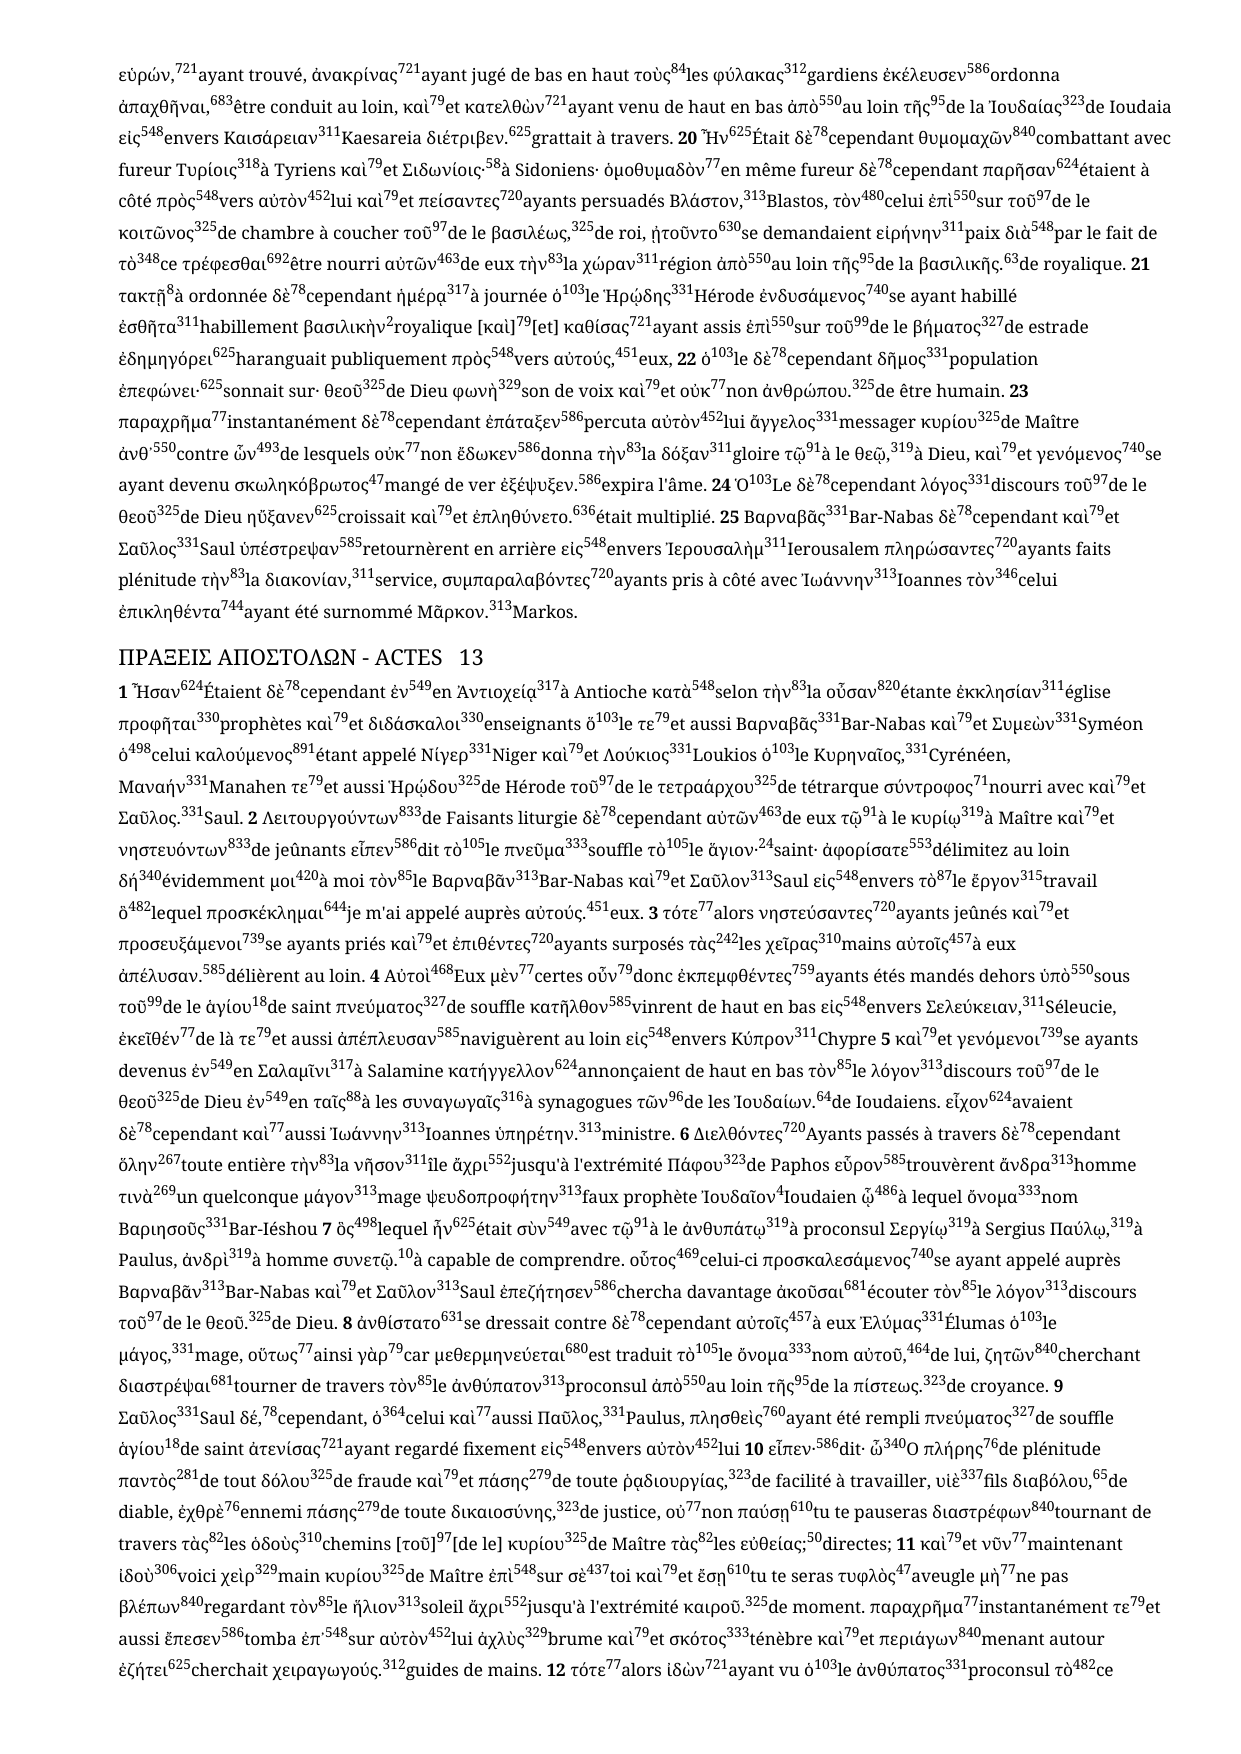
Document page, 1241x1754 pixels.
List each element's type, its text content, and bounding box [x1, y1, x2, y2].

text 1 Κατ᾽548Selon ἐκεῖνον138celui-là δὲ78cependant τὸν85le καιρὸν313moment ἐπέβαλεν586surjeta Ἡρῴδης331Hérode ὁ103le βασιλεὺς331roi τὰς82les χεῖρας310mains κακῶσαί681faire du mal τινας372des quelconques τῶν357de ceux ἀπὸ550au loin τῆς95de la ἐκκλησίας.323de église. 2 ἀνεῖλεν586saisit de bas en haut δὲ78cependant Ἰάκωβον313Iakobos τὸν85le ἀδελφὸν313frère Ἰωάννου325de Ioannes μαχαίρῃ.317à machette. 3 Ἰδὼν721Ayant vu δὲ78cependant ὅτι80en ce que ἀρεστόν49agréable ἐστιν668est τοῖς90à les Ἰουδαίοις,58à Ioudaiens, προσέθετο592se apposa συλλαβεῖν681prendre ensemble καὶ77aussi Πέτρον,313Pierre, –935– ἦσαν624étaient δὲ78cependant [αἱ]100[les] ἡμέραι328journées τῶν98de les ἀζύμων66de sans levains –935– 4 ὃν480lequel καὶ77aussi πιάσας721ayant saisi ἔθετο592se posa εἰς548envers φυλακὴν311gardiennage παραδοὺς721ayant livré τέσσαρσιν186à quatre τετραδίοις320à groupes de quatre στρατιωτῶν324de soldats φυλάσσειν689gardienner αὐτόν,452lui, βουλόμενος867se ayant dessein μετὰ548après τὸ87le πάσχα315pâque ἀναγαγεῖν681conduire de bas en haut αὐτὸν452lui τῷ91à le λαῷ.319à peuple. 5 ὁ103le μὲν79certes οὖν79donc Πέτρος331Pierre ἐτηρεῖτο636était gardé ἐν549en τῇ89à la φυλακῇ·317à gardiennage· προσευχὴ329prière δὲ78cependant ἦν625était ἐκτενῶς77extensivement γινομένη865se devenante ὑπὸ550sous τῆς95de la ἐκκλησίας323de église πρὸς548vers τὸν85le θεὸν313Dieu περὶ550autour αὐτοῦ.464de lui. 6 Ὅτε80Lorsque δὲ78cependant ἤμελλεν625imminait προαγαγεῖν681mener devant αὐτὸν452lui ὁ103le Ἡρῴδης,331Hérode, τῇ89à la νυκτὶ317à nuit ἐκείνῃ142à celle-là ἦν625était ὁ103le Πέτρος331Pierre κοιμώμενος891étant mis au coucher μεταξὺ552entre δύο190de deux στρατιωτῶν324de soldats δεδεμένος813ayant été attaché de lien ἁλύσεσιν316à chaînes δυσὶν182à deux φύλακές330gardiens τε79et aussi πρὸ550d'avant τῆς95de la θύρας323de porte ἐτήρουν624gardaient τὴν83la φυλακήν.311gardiennage. 7 καὶ79et ἰδοὺ306voici ἄγγελος331messager κυρίου325de Maître ἐπέστη586présenta καὶ79et φῶς333lumière ἔλαμψεν586brilla ἐν549en τῷ93à le οἰκήματι·321à habitat· πατάξας721ayant percuté δὲ78cependant τὴν83la πλευρὰν311côté τοῦ97de le Πέτρου325de Pierre ἤγειρεν586éveilla αὐτὸν452lui λέγων·840disant· ἀνάστα554redresse ἐν549en τάχει.321à vitesse. καὶ79et ἐξέπεσαν585tombèrent dehors αὐτοῦ464de lui αἱ100les ἁλύσεις328chaînes ἐκ550hors τῶν254de les χειρῶν.322de mains. 8 εἶπεν586dit δὲ78cependant ὁ103le ἄγγελος331messager πρὸς548vers αὐτόν·452lui· ζῶσαι558te ceins καὶ79et ὑπόδησαι558te lie en dessous τὰ86les σανδάλιά314sandales σου.442de toi. ἐποίησεν586fit δὲ78cependant οὕτως.77ainsi. καὶ79et λέγει668dit αὐτῷ·458à lui· περιβαλοῦ558te entoure τὸ87le ἱμάτιόν315himation σου442de toi καὶ79et ἀκολούθει570suis μοι.420à moi. 9 καὶ79et ἐξελθὼν721ayant sorti ἠκολούθει625suivait καὶ79et οὐκ77non ᾔδει659avait su ὅτι80en ce que ἀληθές49vrai ἐστιν668est τὸ500ce γινόμενον869se devenant διὰ550par τοῦ97de le ἀγγέλου·325de messager· ἐδόκει625estimait δὲ78cependant ὅραμα315vision βλέπειν.689regarder. 10 διελθόντες720ayants passés à travers δὲ78cependant πρώτην201première φυλακὴν311gardiennage καὶ79et δευτέραν201deuxième ἦλθαν585vinrent ἐπὶ548sur τὴν83la πύλην311porche τὴν83la σιδηρᾶν2de fer τὴν344celle φέρουσαν820portante εἰς548envers τὴν83la πόλιν,311cité, ἥτις496laquelle une quelconque αὐτομάτη69automate ἠνοίγη600fut ouvert αὐτοῖς457à eux καὶ79et ἐξελθόντες720ayants sortis προῆλθον585vinrent devant ῥύμην311rue μίαν,177une, καὶ79et εὐθέως77directement ἀπέστη586dressa au loin ὁ103le ἄγγελος331messager ἀπ᾽550au loin αὐτοῦ.464de lui. 11 Καὶ79Et ὁ103le Πέτρος331Pierre ἐν549en ἑαυτῷ533à lui-même γενόμενος740se ayant devenu εἶπεν·586dit· νῦν77maintenant οἶδα638j'ai su ἀληθῶς77vraiment ὅτι80en ce que ἐξαπέστειλεν586envoya dehors [ὁ]103[le] κύριος331Maître τὸν85le ἄγγελον313messager αὐτοῦ464de lui καὶ79et ἐξείλατό592se extrait με417moi ἐκ550hors χειρὸς323de main Ἡρῴδου325de Hérode καὶ79et πάσης279de toute τῆς95de la προσδοκίας323de attente τοῦ97de le λαοῦ325de peuple τῶν96de les Ἰουδαίων.64de Ioudaiens. 12 συνιδών721ayant vu avec τε79et aussi ἦλθεν586vint ἐπὶ548sur τὴν83la οἰκίαν311maison d'habitation τῆς95de la Μαρίας323de Maria τῆς95de la μητρὸς323de mère Ἰωάννου325de Ioannes τοῦ492de celui ἐπικαλουμένου885de étant surnommé Μάρκου,325de Markos, οὗ77où ἦσαν624étaient ἱκανοὶ46assez-importants συνηθροισμένοι812ayants étés réunis ensemble καὶ79et προσευχόμενοι.866se priants. 13 κρούσαντος716de ayant toqué δὲ78cependant αὐτοῦ464de lui τὴν83la θύραν311porte τοῦ97de le πυλῶνος325de portail προσῆλθεν586vint vers παιδίσκη329jeune servante ὑπακοῦσαι681écouter en soumission ὀνόματι321à nom Ῥόδη,329Rode, 14 καὶ79et ἐπιγνοῦσα719ayante reconnue τὴν83la φωνὴν311son de voix τοῦ97de le Πέτρου325de Pierre ἀπὸ550au loin τῆς95de la χαρᾶς323de joie οὐκ77non ἤνοιξεν586ouvrit τὸν85le πυλῶνα,313portail, εἰσδραμοῦσα719ayante courue dans δὲ78cependant ἀπήγγειλεν586rapporta annonce ἑστάναι686avoir dressé τὸν85le Πέτρον313Pierre πρὸ550d'avant τοῦ97de le πυλῶνος.325de portail. 15 οἱ468ceux δὲ78cependant πρὸς548vers αὐτὴν450elle εἶπαν·585dirent· μαίνῃ.672tu te délires. ἡ467celle δὲ78cependant διϊσχυρίζετο631se insistait οὕτως77ainsi ἔχειν.689avoir. οἱ468ceux δὲ78cependant ἔλεγον·624disaient· ὁ103le ἄγγελός331messager ἐστιν668est αὐτοῦ.464de lui. 16 ὁ103le δὲ78cependant Πέτρος331Pierre ἐπέμενεν625restait sur κρούων·840toquant· ἀνοίξαντες720ayants ouverts δὲ78cependant εἶδαν585virent αὐτὸν452lui καὶ79et ἐξέστησαν.585extasièrent. 17 κατασείσας721ayant secoué de haut en bas δὲ78cependant αὐτοῖς457à eux τῇ249à la χειρὶ317à main σιγᾶν689garder le silence διηγήσατο592se raconta complètement [αὐτοῖς]457[à eux] πῶς77comment? ὁ103le κύριος331Maître αὐτὸν452lui ἐξήγαγεν586conduisit dehors ἐκ550hors τῆς95de la φυλακῆς323de gardiennage εἶπέν586dit τε·79et aussi· ἀπαγγείλατε553rapportez annonce Ἰακώβῳ319à Iakobos καὶ79et τοῖς90à les ἀδελφοῖς318à frères ταῦτα.347ces-ci. καὶ79et ἐξελθὼν721ayant sorti ἐπορεύθη600fut allé εἰς548envers ἕτερον115autre-différent τόπον.313lieu. 18 Γενομένης732de Se ayante devenue δὲ78cependant ἡμέρας323de journée ἦν625était τάραχος331trouble οὐκ77non ὀλίγος390peu ἐν549en τοῖς90à les στρατιώταις318à soldats τί412quel ἄρα77par conséquent ὁ103le Πέτρος331Pierre ἐγένετο.592se devint. 19 Ἡρῴδης331Hérode δὲ78cependant ἐπιζητήσας721ayant cherché davantage αὐτὸν452lui καὶ79et μὴ77ne pas εὑρών,721ayant trouvé, ἀνακρίνας721ayant jugé de bas en haut τοὺς84les φύλακας312gardiens ἐκέλευσεν586ordonna ἀπαχθῆναι,683être conduit au loin, καὶ79et κατελθὼν721ayant venu de haut en bas ἀπὸ550au loin τῆς95de la Ἰουδαίας323de Ioudaia εἰς548envers Καισάρειαν311Kaesareia διέτριβεν.625grattait à travers. 20 Ἦν625Était δὲ78cependant θυμομαχῶν840combattant avec fureur Τυρίοις318à Tyriens καὶ79et Σιδωνίοις·58à Sidoniens· ὁμοθυμαδὸν77en même fureur δὲ78cependant παρῆσαν624étaient à côté πρὸς548vers αὐτὸν452lui καὶ79et πείσαντες720ayants persuadés Βλάστον,313Blastos, τὸν480celui ἐπὶ550sur τοῦ97de le κοιτῶνος325de chambre à coucher τοῦ97de le βασιλέως,325de roi, ᾐτοῦντο630se demandaient εἰρήνην311paix διὰ548par le fait de τὸ348ce τρέφεσθαι692être nourri αὐτῶν463de eux τὴν83la χώραν311région ἀπὸ550au loin τῆς95de la βασιλικῆς.63de royalique. 21 τακτῇ8à ordonnée δὲ78cependant ἡμέρᾳ317à journée ὁ103le Ἡρῴδης331Hérode ἐνδυσάμενος740se ayant habillé ἐσθῆτα311habillement βασιλικὴν2royalique [καὶ]79[et] καθίσας721ayant assis ἐπὶ550sur τοῦ99de le βήματος327de estrade ἐδημηγόρει625haranguait publiquement πρὸς548vers αὐτούς,451eux, 22 ὁ103le δὲ78cependant δῆμος331population ἐπεφώνει·625sonnait sur· θεοῦ325de Dieu φωνὴ329son de voix καὶ79et οὐκ77non ἀνθρώπου.325de être humain. 23 παραχρῆμα77instantanément δὲ78cependant ἐπάταξεν586percuta αὐτὸν452lui ἄγγελος331messager κυρίου325de Maître ἀνθ᾽550contre ὧν493de lesquels οὐκ77non ἔδωκεν586donna τὴν83la δόξαν311gloire τῷ91à le θεῷ,319à Dieu, καὶ79et γενόμενος740se ayant devenu σκωληκόβρωτος47mangé de ver ἐξέψυξεν.586expira l'âme. 24 Ὁ103Le δὲ78cependant λόγος331discours τοῦ97de le θεοῦ325de Dieu ηὔξανεν625croissait καὶ79et ἐπληθύνετο.636était multiplié. 25 Βαρναβᾶς331Bar-Nabas δὲ78cependant καὶ79et Σαῦλος331Saul ὑπέστρεψαν585retournèrent en arrière εἰς548envers Ἰερουσαλὴμ311Ierousalem πληρώσαντες720ayants faits plénitude τὴν83la διακονίαν,311service, συμπαραλαβόντες720ayants pris à côté avec Ἰωάννην313Ioannes τὸν346celui ἐπικληθέντα744ayant été surnommé Μᾶρκον.313Markos. [118, 59, 1181, 623]
text 1 Ἦσαν624Étaient δὲ78cependant ἐν549en Ἀντιοχείᾳ317à Antioche κατὰ548selon τὴν83la οὖσαν820étante ἐκκλησίαν311église προφῆται330prophètes καὶ79et διδάσκαλοι330enseignants ὅ103le τε79et aussi Βαρναβᾶς331Bar-Nabas καὶ79et Συμεὼν331Syméon ὁ498celui καλούμενος891étant appelé Νίγερ331Niger καὶ79et Λούκιος331Loukios ὁ103le Κυρηναῖος,331Cyrénéen, Μαναήν331Manahen τε79et aussi Ἡρῴδου325de Hérode τοῦ97de le τετραάρχου325de tétrarque σύντροφος71nourri avec καὶ79et Σαῦλος.331Saul. 2 Λειτουργούντων833de Faisants liturgie δὲ78cependant αὐτῶν463de eux τῷ91à le κυρίῳ319à Maître καὶ79et νηστευόντων833de jeûnants εἶπεν586dit τὸ105le πνεῦμα333souffle τὸ105le ἅγιον·24saint· ἀφορίσατε553délimitez au loin δή340évidemment μοι420à moi τὸν85le Βαρναβᾶν313Bar-Nabas καὶ79et Σαῦλον313Saul εἰς548envers τὸ87le ἔργον315travail ὃ482lequel προσκέκλημαι644je m'ai appelé auprès αὐτούς.451eux. 3 τότε77alors νηστεύσαντες720ayants jeûnés καὶ79et προσευξάμενοι739se ayants priés καὶ79et ἐπιθέντες720ayants surposés τὰς242les χεῖρας310mains αὐτοῖς457à eux ἀπέλυσαν.585délièrent au loin. 4 Αὐτοὶ468Eux μὲν77certes οὖν79donc ἐκπεμφθέντες759ayants étés mandés dehors ὑπὸ550sous τοῦ99de le ἁγίου18de saint πνεύματος327de souffle κατῆλθον585vinrent de haut en bas εἰς548envers Σελεύκειαν,311Séleucie, ἐκεῖθέν77de là τε79et aussi ἀπέπλευσαν585naviguèrent au loin εἰς548envers Κύπρον311Chypre 5 καὶ79et γενόμενοι739se ayants devenus ἐν549en Σαλαμῖνι317à Salamine κατήγγελλον624annonçaient de haut en bas τὸν85le λόγον313discours τοῦ97de le θεοῦ325de Dieu ἐν549en ταῖς88à les συναγωγαῖς316à synagogues τῶν96de les Ἰουδαίων.64de Ioudaiens. εἶχον624avaient δὲ78cependant καὶ77aussi Ἰωάννην313Ioannes ὑπηρέτην.313ministre. 6 Διελθόντες720Ayants passés à travers δὲ78cependant ὅλην267toute entière τὴν83la νῆσον311île ἄχρι552jusqu'à l'extrémité Πάφου323de Paphos εὗρον585trouvèrent ἄνδρα313homme τινὰ269un quelconque μάγον313mage ψευδοπροφήτην313faux prophète Ἰουδαῖον4Ioudaien ᾧ486à lequel ὄνομα333nom Βαριησοῦς331Bar-Iéshou 7 ὃς498lequel ἦν625était σὺν549avec τῷ91à le ἀνθυπάτῳ319à proconsul Σεργίῳ319à Sergius Παύλῳ,319à Paulus, ἀνδρὶ319à homme συνετῷ.10à capable de comprendre. οὗτος469celui-ci προσκαλεσάμενος740se ayant appelé auprès Βαρναβᾶν313Bar-Nabas καὶ79et Σαῦλον313Saul ἐπεζήτησεν586chercha davantage ἀκοῦσαι681écouter τὸν85le λόγον313discours τοῦ97de le θεοῦ.325de Dieu. 8 ἀνθίστατο631se dressait contre δὲ78cependant αὐτοῖς457à eux Ἐλύμας331Élumas ὁ103le μάγος,331mage, οὕτως77ainsi γὰρ79car μεθερμηνεύεται680est traduit τὸ105le ὄνομα333nom αὐτοῦ,464de lui, ζητῶν840cherchant διαστρέψαι681tourner de travers τὸν85le ἀνθύπατον313proconsul ἀπὸ550au loin τῆς95de la πίστεως.323de croyance. 9 Σαῦλος331Saul δέ,78cependant, ὁ364celui καὶ77aussi Παῦλος,331Paulus, πλησθεὶς760ayant été rempli πνεύματος327de souffle ἁγίου18de saint ἀτενίσας721ayant regardé fixement εἰς548envers αὐτὸν452lui 10 εἶπεν·586dit· ὦ340O πλήρης76de plénitude παντὸς281de tout δόλου325de fraude καὶ79et πάσης279de toute ῥᾳδιουργίας,323de facilité à travailler, υἱὲ337fils διαβόλου,65de diable, ἐχθρὲ76ennemi πάσης279de toute δικαιοσύνης,323de justice, οὐ77non παύσῃ610tu te pauseras διαστρέφων840tournant de travers τὰς82les ὁδοὺς310chemins [τοῦ]97[de le] κυρίου325de Maître τὰς82les εὐθείας;50directes; 11 καὶ79et νῦν77maintenant ἰδοὺ306voici χεὶρ329main κυρίου325de Maître ἐπὶ548sur σὲ437toi καὶ79et ἔσῃ610tu te seras τυφλὸς47aveugle μὴ77ne pas βλέπων840regardant τὸν85le ἥλιον313soleil ἄχρι552jusqu'à l'extrémité καιροῦ.325de moment. παραχρῆμα77instantanément τε79et aussi ἔπεσεν586tomba ἐπ᾽548sur αὐτὸν452lui ἀχλὺς329brume καὶ79et σκότος333ténèbre καὶ79et περιάγων840menant autour ἐζήτει625cherchait χειραγωγούς.312guides de mains. 12 τότε77alors ἰδὼν721ayant vu ὁ103le ἀνθύπατος331proconsul τὸ482ce γεγονὸς772ayant devenu ἐπίστευσεν586crut ἐκπλησσόμενος891étant heurté à l'excès ἐπὶ549sur τῇ89à la διδαχῇ317à enseignement τοῦ97de le κυρίου.325de Maître. 13 Ἀναχθέντες759Ayants étés conduits de bas en haut δὲ78cependant ἀπὸ550au loin τῆς95de la Πάφου323de Paphos οἱ363ceux περὶ548autour Παῦλον313Paulus ἦλθον585vinrent εἰς548envers Πέργην311Perge τῆς95de la Παμφυλίας,323de Pamphylie, Ἰωάννης331Ioannes δὲ78cependant ἀποχωρήσας721ayant déplacé loin ἀπ᾽550au loin αὐτῶν463de eux ὑπέστρεψεν586retourna en arrière εἰς548envers Ἱεροσόλυμα.314Ierosoluma. 14 Αὐτοὶ468Eux δὲ78cependant διελθόντες720ayants passés à travers ἀπὸ550au loin τῆς95de la Πέργης323de Perge παρεγένοντο591se devinrent à côté εἰς548envers Ἀντιόχειαν311Antioche τὴν83la Πισιδίαν,311Pisidie, καὶ79et [εἰσ]ελθόντες720ayants venus à l'intérieur εἰς548envers τὴν83la συναγωγὴν311synagogue τῇ89à la ἡμέρᾳ317à journée τῶν98de les σαββάτων326de sabbats ἐκάθισαν.585assirent. 15 μετὰ548après δὲ78cependant τὴν83la ἀνάγνωσιν311prise de connaissance τοῦ97de le νόμου325de loi καὶ79et τῶν96de les προφητῶν324de prophètes ἀπέστειλαν585envoyèrent οἱ102les ἀρχισυνάγωγοι330chefs de synagogues πρὸς548vers αὐτοὺς451eux λέγοντες·839disants· ἄνδρες336hommes ἀδελφοί,336frères, εἴ80si τίς287un quelconque ἐστιν668est ἐν549en ὑμῖν438à vous λόγος331discours παρακλήσεως323de appel à côté πρὸς548vers τὸν85le λαόν,313peuple, λέγετε.569dites. 16 Ἀναστὰς721Ayant redressé δὲ78cependant Παῦλος331Paulus καὶ79et κατασείσας721ayant secoué de haut en bas τῇ249à la χειρὶ317à main εἶπεν·586dit· ἄνδρες336hommes Ἰσραηλῖται336Israélites καὶ79et οἱ368ceux φοβούμενοι870se effrayants τὸν85le θεόν,313Dieu, ἀκούσατε.553écoutez. 17 ὁ103le θεὸς331Dieu τοῦ97de le λαοῦ325de peuple τούτου150de celui-ci Ἰσραὴλ325de Israël ἐξελέξατο592se élut τοὺς84les πατέρας312pères ἡμῶν423de nous καὶ79et τὸν85le λαὸν313peuple ὕψωσεν586haussa ἐν549en τῇ89à la παροικίᾳ317à maison d'habitation d'à côté ἐν549en γῇ317à terre Αἰγύπτου323de Égypte καὶ79et μετὰ550avec βραχίονος325de bras ὑψηλοῦ16de haut ἐξήγαγεν586conduisit dehors αὐτοὺς451eux ἐξ550hors αὐτῆς,462de elle, 18 καὶ79et ὡς77comme τεσσερακονταετῆ4de quarante ans χρόνον313temps ἐτροποφόρησεν586colporta la manière αὐτοὺς451eux ἐν549en τῇ89à la ἐρήμῳ57à déserte 19 καὶ79et καθελὼν721ayant saisi du haut vers le bas ἔθνη314ethnies ἑπτὰ180sept ἐν549en γῇ317à terre Χανάαν323de Canaan κατεκληρονόμησεν586hérita de haut en bas τὴν83la γῆν311terre αὐτῶν463de eux 20 ὡς77comme ἔτεσιν320à ans τετρακοσίοις186à quatre cents καὶ79et πεντήκοντα.186à cinquante. καὶ79et μετὰ548après ταῦτα347ces-ci ἔδωκεν586donna κριτὰς312juges ἕως552jusqu'à ce que Σαμουὴλ325de Samouel [τοῦ]97[de le] προφήτου.325de prophète. 21 κἀκεῖθεν77et de là ᾐτήσαντο591se demandèrent βασιλέα313roi καὶ79et ἔδωκεν586donna αὐτοῖς457à eux ὁ103le θεὸς331Dieu τὸν85le Σαοὺλ313Saoul υἱὸν313fils Κίς,325de Kis, ἄνδρα313homme ἐκ550hors φυλῆς323de tribu Βενιαμίν,325de Benyamin, ἔτη314ans τεσσεράκοντα,180quarante, 22 καὶ79et μεταστήσας721ayant déplacé αὐτὸν452lui ἤγειρεν586éveilla τὸν85le Δαυὶδ313Dauid αὐτοῖς457à eux εἰς548envers βασιλέα313roi ᾧ486à lequel καὶ77aussi εἶπεν586dit μαρτυρήσας·721ayant témoigné· εὗρον582je trouvai Δαυὶδ313Dauid τὸν346celui τοῦ97de le Ἰεσσαί,325de Iessai, ἄνδρα313homme κατὰ548selon τὴν83la καρδίαν311coeur μου,424de moi, ὃς498lequel ποιήσει606fera πάντα270tous τὰ86les θελήματά314volontés μου.424de moi. 23 τούτου358de celui-ci ὁ103le θεὸς331Dieu ἀπὸ550au loin τοῦ99de le σπέρματος327de semence κατ᾽548selon ἐπαγγελίαν311promesse ἤγαγεν586conduisit τῷ91à le Ἰσραὴλ319à Israël σωτῆρα313sauveur Ἰησοῦν,313Iésous, 24 προκηρύξαντος716de ayant annoncé d'avance Ἰωάννου325de Ioannes πρὸ550d'avant προσώπου327de face τῆς95de la εἰσόδου323de entrée de chemin αὐτοῦ464de lui βάπτισμα315baptême μετανοίας323de transintelligence παντὶ275à tout τῷ91à le λαῷ319à peuple Ἰσραήλ.325de Israël. 25 ὡς80comme δὲ78cependant ἐπλήρου625faisait plénitude Ἰωάννης331Ioannes τὸν85le δρόμον,313course, ἔλεγεν·625disait· τί399quel ἐμὲ417moi ὑπονοεῖτε665vous soupçonnez εἶναι;689être; οὐκ77non εἰμὶ664je suis ἐγώ·431moi· ἀλλ᾽79mais ἰδοὺ306voici ἔρχεται674se vient μετ᾽548après ἐμὲ417moi οὗ492de lequel οὐκ77non εἰμὶ664je suis ἄξιος47digne τὸ87le ὑπόδημα315soulier τῶν256de les ποδῶν324de pieds λῦσαι.681délier. 26 Ἄνδρες336Hommes ἀδελφοί,336frères, υἱοὶ336fils γένους327de genre Ἀβραὰμ325de Abraam καὶ79et οἱ368ceux ἐν549en ὑμῖν438à vous φοβούμενοι870se effrayants τὸν85le θεόν,313Dieu, ἡμῖν419à nous ὁ103le λόγος331discours τῆς95de la σωτηρίας323de sauvetage ταύτης148de celle-ci ἐξαπεστάλη.600fut envoyé dehors. 27 οἱ363ceux γὰρ79car κατοικοῦντες839établissants maison d'habitation ἐν549en Ἰερουσαλὴμ317à Ierousalem καὶ79et οἱ102les ἄρχοντες330chefs αὐτῶν463de eux τοῦτον346celui-ci ἀγνοήσαντες720ayants méconnus καὶ79et τὰς82les φωνὰς310sons de voix τῶν96de les προφητῶν324de prophètes τὰς477celles κατὰ548selon πᾶν271tout σάββατον315sabbat ἀναγινωσκομένας872étantes prises connaissance κρίναντες720ayants jugés ἐπλήρωσαν,585firent plénitude, 28 καὶ79et μηδεμίαν267pas une αἰτίαν311cause θανάτου325de trépas εὑρόντες720ayants trouvés ᾐτήσαντο591se demandèrent Πιλᾶτον313Pilatus ἀναιρεθῆναι683être saisi de bas en haut αὐτόν.452lui. 29 ὡς80comme δὲ78cependant ἐτέλεσαν585achevèrent πάντα270tous τὰ347ces περὶ550autour αὐτοῦ464de lui γεγραμμένα,797ayants étés graphés, καθελόντες720ayants saisis du haut vers le bas ἀπὸ550au loin τοῦ99de le ξύλου327de bois ἔθηκαν585posèrent εἰς548envers μνημεῖον.315mémorial. 30 ὁ103le δὲ78cependant θεὸς331Dieu ἤγειρεν586éveilla αὐτὸν452lui ἐκ550hors νεκρῶν,64de morts, 31 ὃς498lequel ὤφθη600fut vu ἐπὶ548sur ἡμέρας310journées πλείους1plus nombreusement τοῖς351à ceux συναναβᾶσιν712à ayants montés avec αὐτῷ458à lui ἀπὸ550au loin τῆς95de la Γαλιλαίας323de Galilée εἰς548envers Ἰερουσαλήμ,311Ierousalem, οἵτινες497lesquels des quelconques [νῦν]77[maintenant] εἰσιν667sont μάρτυρες330témoins αὐτοῦ464de lui πρὸς548vers τὸν85le λαόν.313peuple. 32 Καὶ79Et ἡμεῖς430nous ὑμᾶς436vous εὐαγγελιζόμεθα669nous nous évangélisons τὴν83la πρὸς548vers τοὺς84les πατέρας312pères ἐπαγγελίαν311promesse γενομένην,724se ayante devenue, 33 ὅτι80en ce que ταύτην344celle-ci ὁ103le θεὸς331Dieu ἐκπεπλήρωκεν642a fait plénitude à l'excès τοῖς92à les τέκνοις320à enfants ἡμῶν423de nous ἀναστήσας721ayant redressé Ἰησοῦν313Iésous ὡς80comme καὶ77aussi ἐν549en τῷ91à le ψαλμῷ319à psaume γέγραπται654a été graphé τῷ91à le δευτέρῳ·207à deuxième· υἱός331fils μου424de moi εἶ666tu es σύ,448toi, ἐγὼ431moi σήμερον77aujourd'hui γεγέννηκά638j'ai engendré σε.437toi. 34 ὅτι80en ce que δὲ78cependant ἀνέστησεν586redressa αὐτὸν452lui ἐκ550hors νεκρῶν64de morts μηκέτι77ne pas plus μέλλοντα822imminant ὑποστρέφειν689retourner en arrière εἰς548envers διαφθοράν,311corruption à travers, οὕτως77ainsi εἴρηκεν642a dit ὅτι80en ce que δώσω602je donnerai ὑμῖν438à vous τὰ86les ὅσια54sacrés Δαυὶδ325de Dauid τὰ86les πιστά.54croyables. 35 διότι80parce que καὶ77aussi ἐν549en ἑτέρῳ378à autre-différent λέγει·668dit· οὐ77non δώσεις604tu donneras τὸν85le ὅσιόν53sacré σου442de toi ἰδεῖν681voir διαφθοράν.311corruption à travers. 36 Δαυὶδ331Dauid μὲν79certes γὰρ79car ἰδίᾳ119à en propre γενεᾷ317à génération ὑπηρετήσας721ayant administré τῇ89à la τοῦ97de le θεοῦ325de Dieu βουλῇ317à dessein ἐκοιμήθη600fut mis au coucher καὶ79et προσετέθη600fut apposé πρὸς548vers τοὺς84les πατέρας312pères αὐτοῦ464de lui καὶ79et εἶδεν586vit διαφθοράν·311corruption à travers· 37 ὃν480lequel δὲ78cependant ὁ103le θεὸς331Dieu ἤγειρεν,586éveilla, οὐκ77non εἶδεν586vit διαφθοράν.311corruption à travers. 38 γνωστὸν49connu οὖν79donc ἔστω572soit ὑμῖν,438à vous, ἄνδρες336hommes ἀδελφοί,336frères, ὅτι80en ce que διὰ550par τούτου358de celui-ci ὑμῖν438à vous ἄφεσις329abandon ἁμαρτιῶν322de fautes καταγγέλλεται,680est annoncé de haut en bas, [καὶ]79[et] ἀπὸ550au loin πάντων385de tous ὧν493de lesquels οὐκ77non ἠδυνήθητε597vous fûtes pu ἐν549en νόμῳ319à loi Μωϋσέως325de Môusês δικαιωθῆναι,683être justifié, 39 ἐν549en τούτῳ352à celui-ci πᾶς390tout ὁ364celui πιστεύων840croyant δικαιοῦται.680est justifié. 40 βλέπετε569regardez οὖν79donc μὴ80ne pas ἐπέλθῃ899que vienne sur τὸ366ce εἰρημένον815ayant été dit ἐν549en τοῖς90à les προφήταις·318à prophètes· 41 ἴδετε,553voyez, οἱ102les καταφρονηταί,330mépriseurs, καὶ79et θαυμάσατε553étonnez καὶ79et ἀφανίσθητε,562soyez faits disparaître, ὅτι80en ce que ἔργον315travail ἐργάζομαι670je me mets au travail ἐγὼ431moi ἐν549en ταῖς88à les ἡμέραις316à journées ὑμῶν,441de vous, ἔργον315travail ὃ482lequel οὐ77non μὴ77ne pas πιστεύσητε896que vous croyiez ἐάν80si le cas échéant τις390un quelconque ἐκδιηγῆται927que se décrive ὑμῖν.438à vous. 42 Ἐξιόντων833de Allants dehors δὲ78cependant αὐτῶν463de eux παρεκάλουν624appelaient à côté εἰς548envers τὸ87le μεταξὺ77entre σάββατον315sabbat λαληθῆναι683être bavardé αὐτοῖς457à eux τὰ86les ῥήματα314oraux ταῦτα.139ces-ci. 43 λυθείσης752de ayante étée déliée δὲ78cependant τῆς95de la συναγωγῆς323de synagogue ἠκολούθησαν585suivirent πολλοὶ389nombreux τῶν96de les Ἰουδαίων64de Ioudaiens καὶ79et τῶν96de les σεβομένων860de se vénérants προσηλύτων324de prosélytes τῷ91à le Παύλῳ319à Paulus καὶ79et τῷ91à le Βαρναβᾷ,319à Bar-Nabas, οἵτινες497lesquels des quelconques προσλαλοῦντες839bavardants auprès αὐτοῖς457à eux ἔπειθον624persuadaient αὐτοὺς451eux προσμένειν689rester auprès τῇ89à la χάριτι317à grâce τοῦ97de le θεοῦ.325de Dieu. 44 Τῷ93à Le δὲ78cependant ἐρχομένῳ857à se venant σαββάτῳ321à sabbat σχεδὸν77presque πᾶσα285toute ἡ101la πόλις329cité συνήχθη600fut mené ensemble ἀκοῦσαι681écouter τὸν85le λόγον313discours τοῦ97de le κυρίου.325de Maître. 45 ἰδόντες720ayants vus δὲ78cependant οἱ102les Ἰουδαῖοι70Ioudaiens τοὺς84les ὄχλους312foules ἐπλήσθησαν599furent rempli ζήλου325de zèle καὶ79et ἀντέλεγον624contredisaient τοῖς353à ces ὑπὸ550sous Παύλου325de Paulus λαλουμένοις881à étants bavardés βλασφημοῦντες.839blasphémants. 46 παρρησιασάμενοί739se ayants oralisés franchement τε79et aussi ὁ103le Παῦλος331Paulus καὶ79et ὁ103le Βαρναβᾶς331Bar-Nabas εἶπαν·585dirent· ὑμῖν438à vous ἦν625était ἀναγκαῖον49nécessaire πρῶτον77premièrement λαληθῆναι683être bavardé τὸν85le λόγον313discours τοῦ97de le θεοῦ·325de Dieu· ἐπειδὴ80parce que donc ἀπωθεῖσθε671vous vous poussez au loin αὐτὸν452lui καὶ79et οὐκ77non ἀξίους52dignes κρίνετε665vous jugez ἑαυτοὺς515vous-mêmes τῆς95de la αἰωνίου14de éternelle ζωῆς,323de vie, ἰδοὺ306voici στρεφόμεθα675nous sommes tournés εἰς548envers τὰ86les ἔθνη.314ethnies. 47 οὕτως77ainsi γὰρ79car ἐντέταλται648s'a commandé ἡμῖν419à nous ὁ103le κύριος·331Maître· τέθεικά638j'ai posé σε437toi εἰς548envers φῶς315lumière ἐθνῶν326de ethnies τοῦ360de ce εἶναί689être σε437toi εἰς548envers σωτηρίαν311sauvetage ἕως552jusqu'à ce que ἐσχάτου67de dernier τῆς95de la γῆς.323de terre. 48 Ἀκούοντα841Écoutants δὲ78cependant τὰ104les ἔθνη332ethnies ἔχαιρον624étaient de joie καὶ79et ἐδόξαζον624glorifiaient τὸν85le λόγον313discours τοῦ97de le κυρίου325de Maître καὶ79et ἐπίστευσαν585crurent ὅσοι497autant lesquels ἦσαν624étaient τεταγμένοι812ayants étés ordonnancés εἰς548envers ζωὴν311vie αἰώνιον·2éternelle· 49 διεφέρετο636était différé δὲ78cependant ὁ103le λόγος331discours τοῦ97de le κυρίου325de Maître δι᾽550par ὅλης279de toute entière τῆς95de la χώρας.323de région. 50 οἱ102les δὲ78cependant Ἰουδαῖοι70Ioudaiens παρώτρυναν585remuèrent à côté τὰς82les σεβομένας846se vénérantes γυναῖκας310femmes τὰς82les εὐσχήμονας1élégantes καὶ79et τοὺς84les πρώτους52premiers τῆς95de la πόλεως323de cité καὶ79et ἐπήγειραν585éveillèrent au dessus διωγμὸν313poursuite ἐπὶ548sur τὸν85le Παῦλον313Paulus καὶ79et Βαρναβᾶν313Bar-Nabas καὶ79et ἐξέβαλον585éjectèrent αὐτοὺς451eux ἀπὸ550au loin τῶν98de les ὁρίων326de frontières αὐτῶν.463de eux. 51 οἱ468ceux δὲ78cependant ἐκτιναξάμενοι739se ayants secoués dehors τὸν85le κονιορτὸν313poussière τῶν96de les ποδῶν324de pieds ἐπ᾽548sur αὐτοὺς451eux ἦλθον585vinrent εἰς548envers Ἰκόνιον,315Iconium, 52 οἵ102les τε79et aussi μαθηταὶ330disciples ἐπληροῦντο635étaient fait plénitude χαρᾶς323de joie καὶ79et πνεύματος327de souffle ἁγίου.18de saint. [118, 676, 1181, 1682]
text ΠΡΑΞΕΙΣ ΑΠΟΣΤΟΛΩΝ - ACTES 13 [118, 642, 1181, 672]
